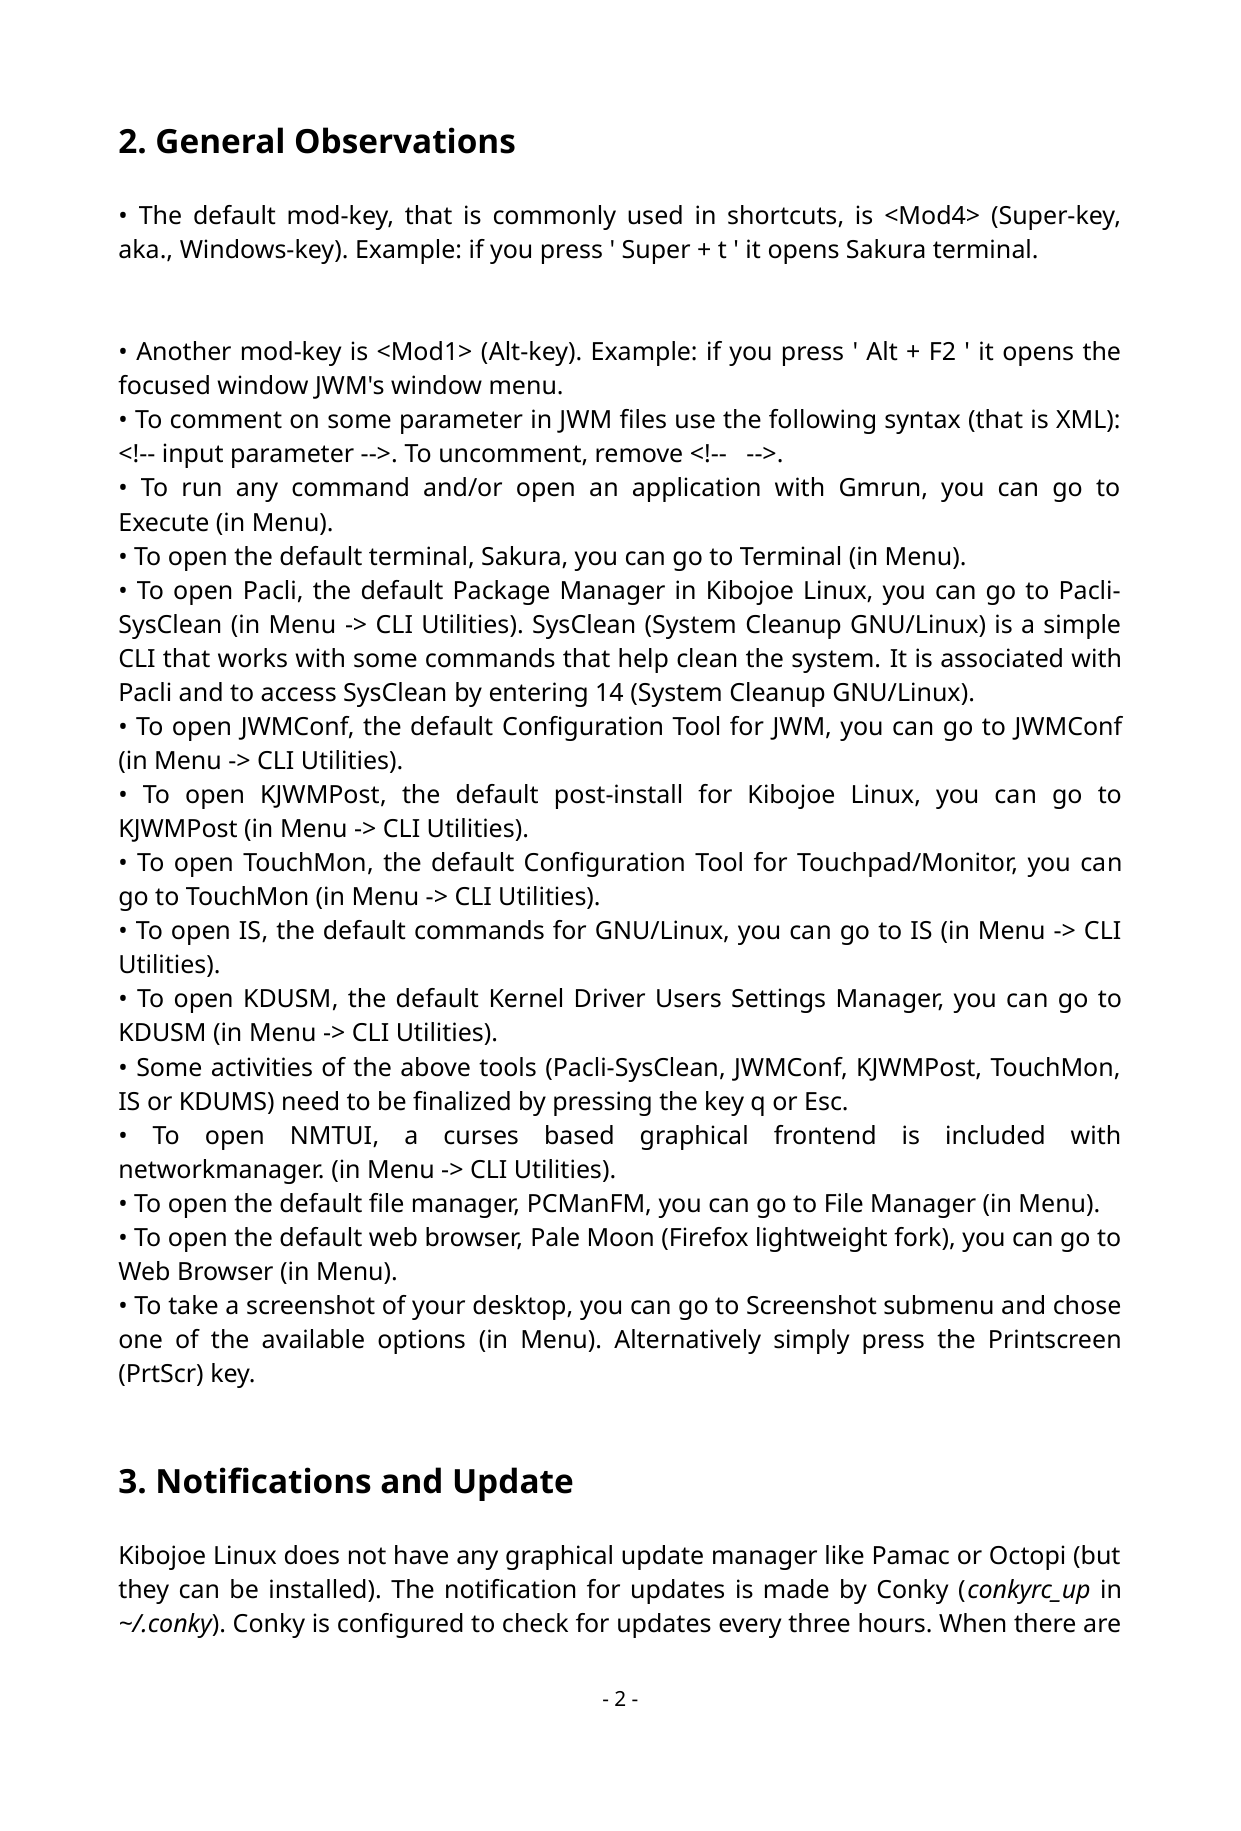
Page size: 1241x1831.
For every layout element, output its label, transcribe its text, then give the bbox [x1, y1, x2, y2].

text • To open Pacli, the default Package Manager in Kibojoe Linux, you can go to Pacli-SysClean (in Menu -> CLI Utilities). SysClean (System Cleanup GNU/Linux) is a simple CLI that works with some commands that help clean the system. It is associated with Pacli and to access SysClean by entering 14 (System Cleanup GNU/Linux). [118, 572, 1122, 708]
text • To open the default file manager, PCManFM, you can go to File Manager (in Menu). [118, 1185, 1122, 1219]
subtitle 3. Notifications and Update [118, 1458, 1122, 1503]
text • To open JWMConf, the default Configuration Tool for JWM, you can go to JWMConf (in Menu -> CLI Utilities). [118, 708, 1122, 777]
text Kibojoe Linux does not have any graphical update manager like Pamac or Octopi (but they can be installed). The notification for updates is made by Conky (conkyrc_up in ~/.conky). Conky is configured to check for updates every three hours. When there are [118, 1537, 1122, 1639]
text • To take a screenshot of your desktop, you can go to Screenshot submenu and chose one of the available options (in Menu). Alternatively simply press the Printscreen (PrtScr) key. [118, 1288, 1122, 1390]
text • To open NMTUI, a curses based graphical frontend is included with networkmanager. (in Menu -> CLI Utilities). [118, 1117, 1122, 1185]
text • To run any command and/or open an application with Gmrun, you can go to Execute (in Menu). [118, 470, 1122, 538]
subtitle 2. General Observations [118, 118, 1122, 163]
text • To open the default terminal, Sakura, you can go to Terminal (in Menu). [118, 538, 1122, 572]
text • The default mod-key, that is commonly used in shortcuts, is <Mod4> (Super-key, aka., Windows-key). Example: if you press ' Super + t ' it opens Sakura terminal. [118, 198, 1122, 266]
text • To comment on some parameter in JWM files use the following syntax (that is XML): <!-- input parameter -->. To uncomment, remove <!-- -->. [118, 402, 1122, 470]
text • Some activities of the above tools (Pacli-SysClean, JWMConf, KJWMPost, TouchMon, IS or KDUMS) need to be finalized by pressing the key q or Esc. [118, 1049, 1122, 1117]
text • To open TouchMon, the default Configuration Tool for Touchpad/Monitor, you can go to TouchMon (in Menu -> CLI Utilities). [118, 845, 1122, 913]
text • To open the default web browser, Pale Moon (Firefox lightweight fork), you can go to Web Browser (in Menu). [118, 1219, 1122, 1288]
text • To open IS, the default commands for GNU/Linux, you can go to IS (in Menu -> CLI Utilities). [118, 913, 1122, 981]
text • To open KDUSM, the default Kernel Driver Users Settings Manager, you can go to KDUSM (in Menu -> CLI Utilities). [118, 981, 1122, 1049]
text • Another mod-key is <Mod1> (Alt-key). Example: if you press ' Alt + F2 ' it opens the focused window JWM's window menu. [118, 334, 1122, 402]
text • To open KJWMPost, the default post-install for Kibojoe Linux, you can go to KJWMPost (in Menu -> CLI Utilities). [118, 777, 1122, 845]
